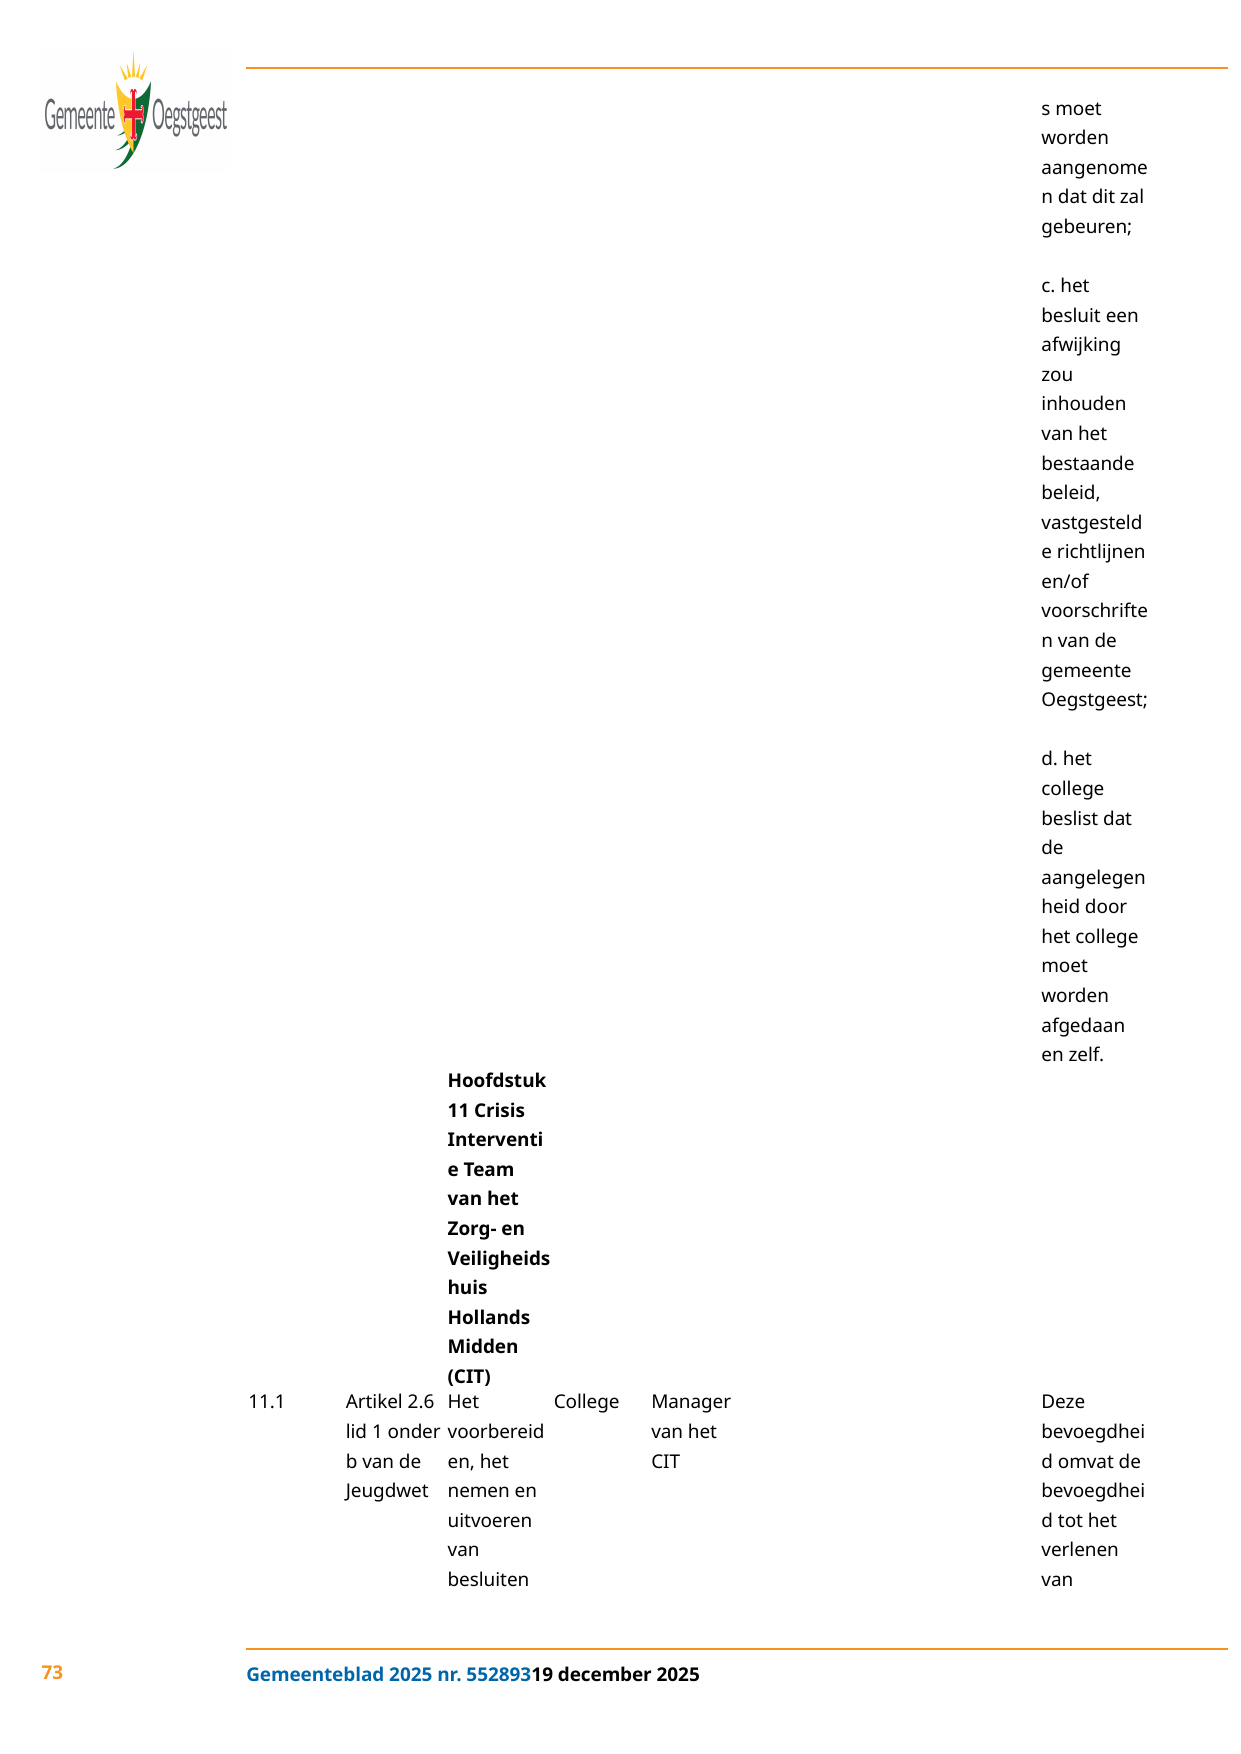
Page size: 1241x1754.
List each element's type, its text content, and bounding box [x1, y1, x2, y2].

table_cell [248, 1067, 346, 1389]
table_cell [944, 1389, 1041, 1592]
table_cell [749, 95, 846, 1067]
table_cell [846, 1389, 944, 1592]
table_cell [346, 1067, 447, 1389]
table_cell [448, 95, 553, 1067]
table_cell [944, 1067, 1041, 1389]
table_cell Hoofdstuk 11 Crisis Interventie Team van het Zorg- en Veiligheidshuis Hollands Midden (CIT) [448, 1067, 553, 1389]
table_cell [651, 95, 748, 1067]
table_cell Het voorbereiden, het nemen en uitvoeren van besluiten [448, 1389, 553, 1592]
table_cell [749, 1067, 846, 1389]
table_cell Manager van het CIT [651, 1389, 748, 1592]
table_cell Artikel 2.6 lid 1 onder b van de Jeugdwet [346, 1389, 447, 1592]
table_cell [248, 95, 346, 1067]
table_cell [749, 1389, 846, 1592]
picture [41, 47, 231, 172]
table_cell Deze bevoegdheid omvat de bevoegdheid tot het verlenen van [1041, 1389, 1152, 1592]
table_cell [1041, 1067, 1152, 1389]
table_cell s moet worden aangenomen dat dit zal gebeuren; c. het besluit een afwijking zou inhouden van het bestaande beleid, vastgestelde richtlijnen en/of voorschriften van de gemeente Oegstgeest; d. het college beslist dat de aangelegenheid door het college moet worden afgedaan en zelf. [1041, 95, 1152, 1067]
table_cell [554, 1067, 651, 1389]
table_cell [944, 95, 1041, 1067]
table_cell [846, 1067, 944, 1389]
table_cell [846, 95, 944, 1067]
table_cell [651, 1067, 748, 1389]
table_cell [554, 95, 651, 1067]
table_cell 11.1 [248, 1389, 346, 1592]
table_cell College [554, 1389, 651, 1592]
table_cell [346, 95, 447, 1067]
